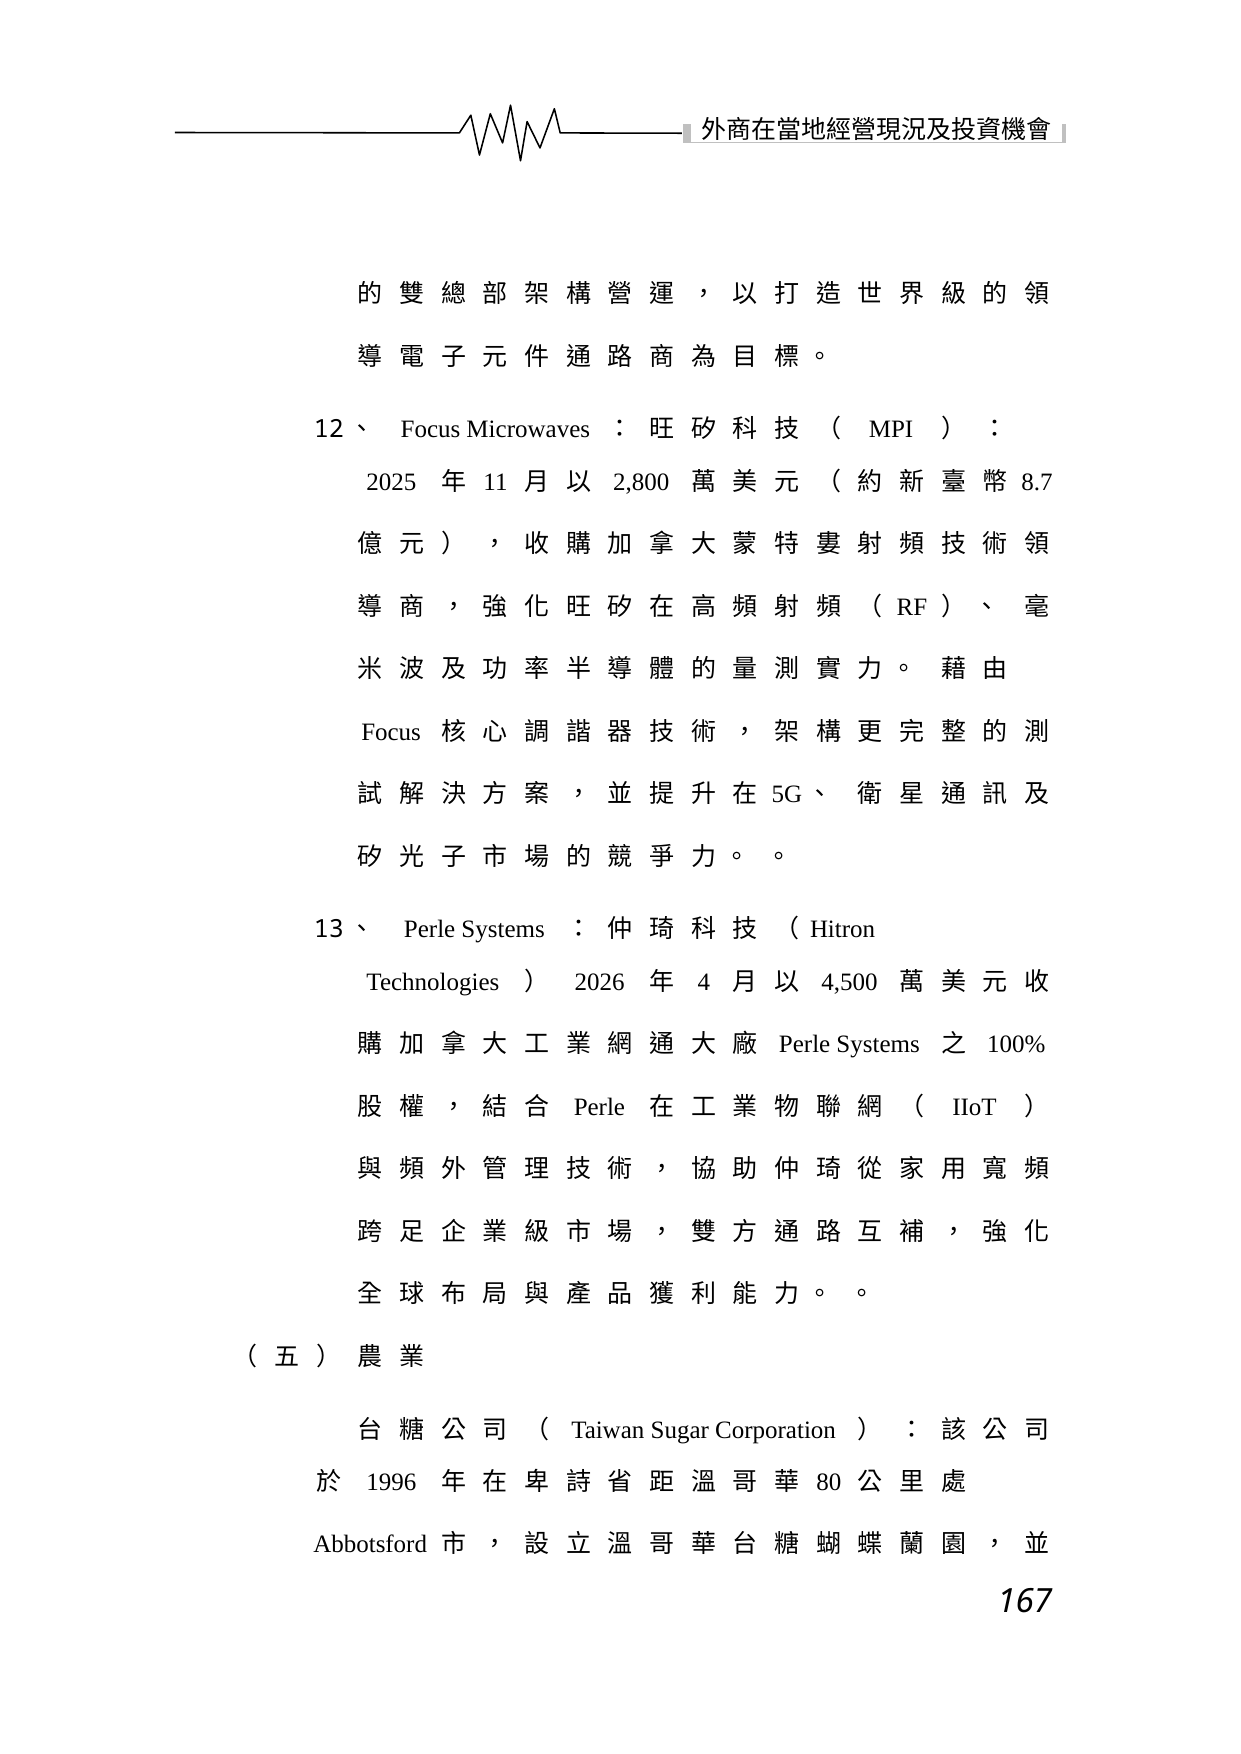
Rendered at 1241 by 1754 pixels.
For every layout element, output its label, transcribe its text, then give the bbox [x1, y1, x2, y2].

text 12、Focus Microwaves：旺矽科技（MPI）：2025年11月以2,800萬美元（約新臺幣8.7億元），收購加拿大蒙特婁射頻技術領導商，強化旺矽在高頻射頻（RF）、毫米波及功率半導體的量測實力。藉由Focus核心調諧器技術，架構更完整的測試解決方案，並提升在5G、衛星通訊及矽光子市場的競爭力。。 [281, 375, 1058, 875]
text 13、Perle Systems：仲琦科技（Hitron Technologies）2026年4月以4,500萬美元收購加拿大工業網通大廠Perle Systems之100%股權，結合Perle在工業物聯網（IIoT）與頻外管理技術，協助仲琦從家用寬頻跨足企業級市場，雙方通路互補，強化全球布局與產品獲利能力。。 [281, 875, 1058, 1313]
text （五）農業 [207, 1313, 1058, 1375]
text 台糖公司（Taiwan Sugar Corporation）：該公司於1996年在卑詩省距溫哥華80公里處Abbotsford市，設立溫哥華台糖蝴蝶蘭園，並 [281, 1375, 1058, 1563]
text 的雙總部架構營運，以打造世界級的領導電子元件通路商為目標。 [281, 250, 1058, 375]
